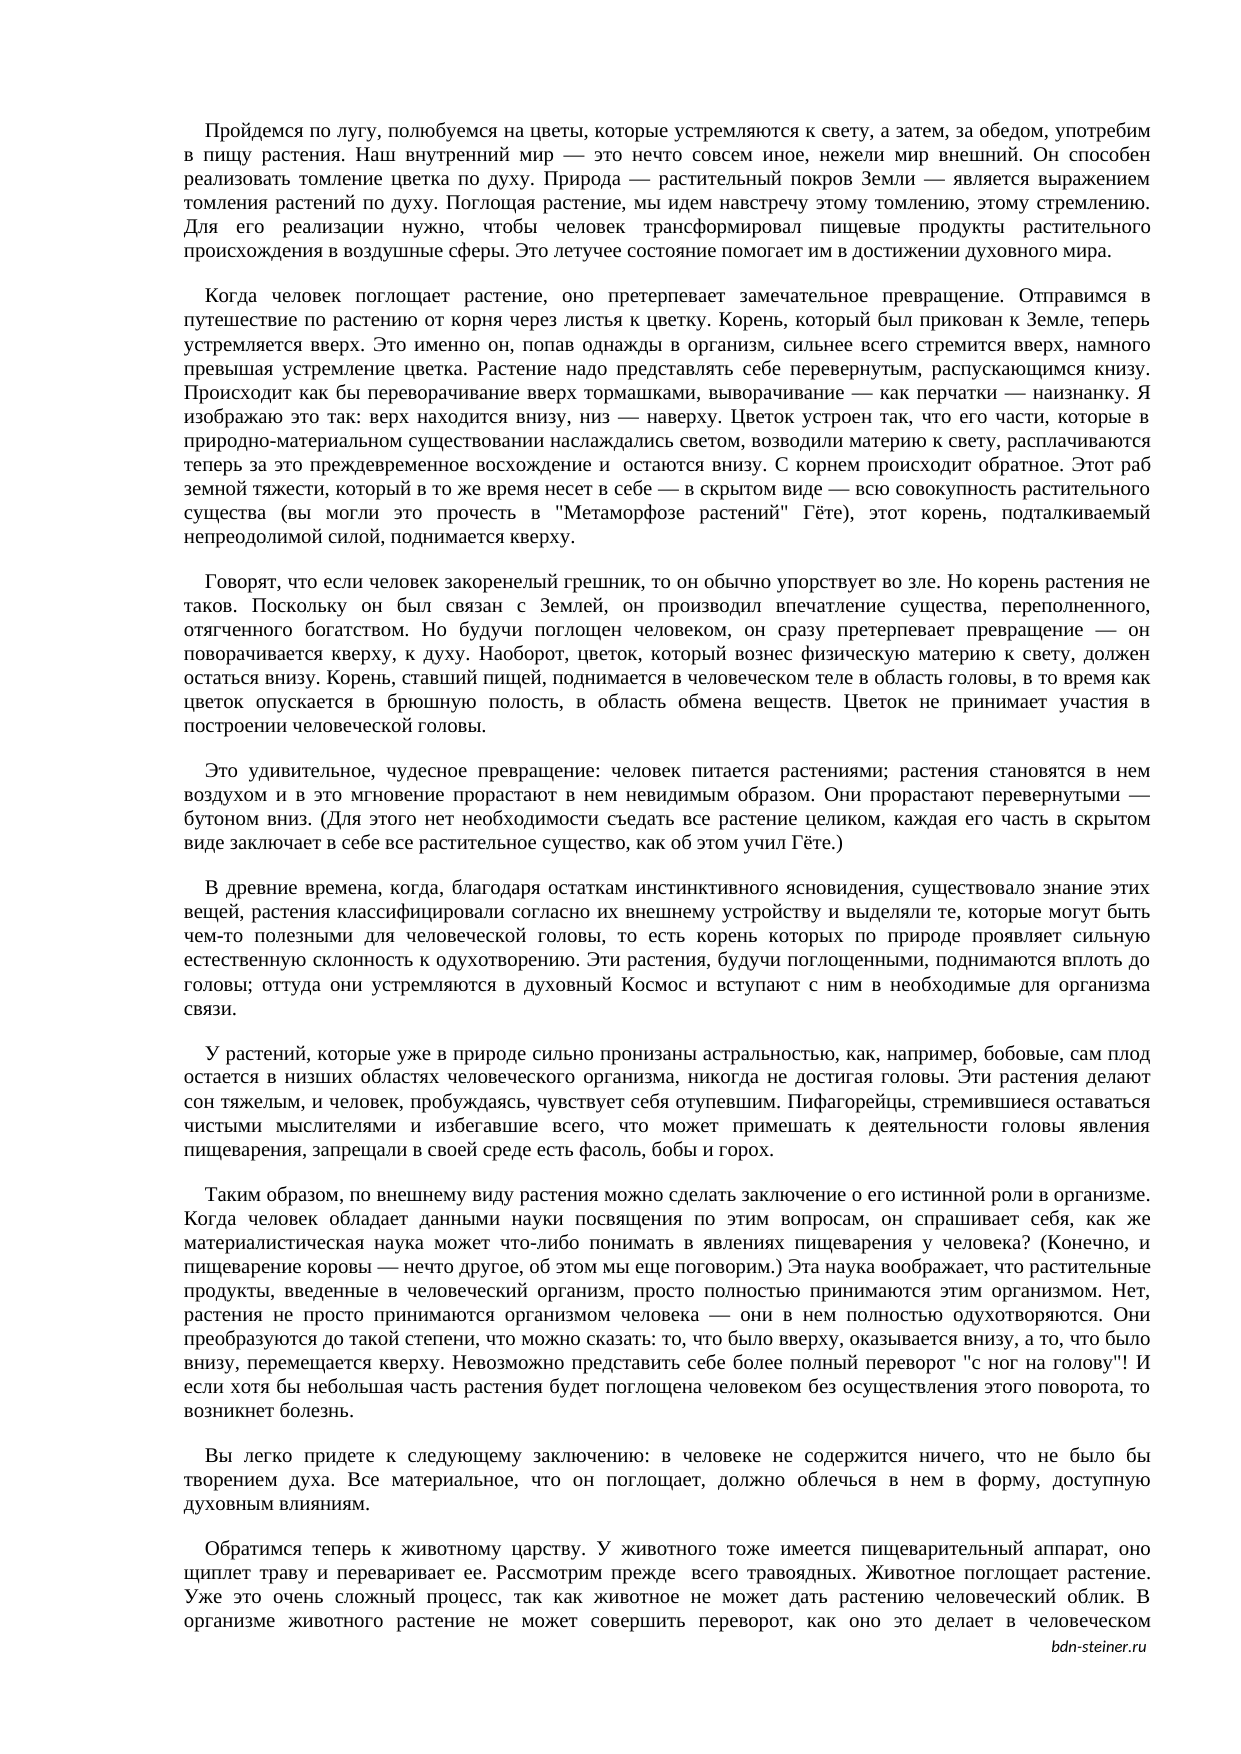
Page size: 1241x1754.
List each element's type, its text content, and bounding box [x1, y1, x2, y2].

text В древние времена, когда, благодаря остаткам инстинктивного ясновидения, существовало знание этих вещей, растения классифицировали согласно их внешнему устройству и выделяли те, которые могут быть чем-то полезными для человеческой головы, то есть корень которых по природе проявляет сильную естественную склонность к одухотворению. Эти растения, будучи поглощенными, поднимаются вплоть до головы; оттуда они устремляются в духовный Космос и вступают с ним в необходимые для организма связи. [184, 875, 1152, 1019]
text Это удивительное, чудесное превращение: человек питается растениями; растения становятся в нем воздухом и в это мгновение прорастают в нем невидимым образом. Они прорастают перевернутыми — бутоном вниз. (Для этого нет необходимости съедать все растение целиком, каждая его часть в скрытом виде заключает в себе все растительное существо, как об этом учил Гёте.) [184, 758, 1152, 854]
text Говорят, что если человек закоренелый грешник, то он обычно упорствует во зле. Но корень растения не таков. Поскольку он был связан с Землей, он производил впечатление существа, переполненного, отягченного богатством. Но будучи поглощен человеком, он сразу претерпевает превращение — он поворачивается кверху, к духу. Наоборот, цветок, который вознес физическую материю к свету, должен остаться внизу. Корень, ставший пищей, поднимается в человеческом теле в область головы, в то время как цветок опускается в брюшную полость, в область обмена веществ. Цветок не принимает участия в построении человеческой головы. [184, 569, 1152, 737]
text Вы легко придете к следующему заключению: в человеке не содержится ничего, что не было бы творением духа. Все материальное, что он поглощает, должно облечься в нем в форму, доступную духовным влияниям. [184, 1443, 1152, 1515]
text У растений, которые уже в природе сильно пронизаны астральностью, как, например, бобовые, сам плод остается в низших областях человеческого организма, никогда не достигая головы. Эти растения делают сон тяжелым, и человек, пробуждаясь, чувствует себя отупевшим. Пифагорейцы, стремившиеся оставаться чистыми мыслителями и избегавшие всего, что может примешать к деятельности головы явления пищеварения, запрещали в своей среде есть фасоль, бобы и горох. [184, 1040, 1152, 1161]
text Когда человек поглощает растение, оно претерпевает замечательное превращение. Отправимся в путешествие по растению от корня через листья к цветку. Корень, который был прикован к Земле, теперь устремляется вверх. Это именно он, попав однажды в организм, сильнее всего стремится вверх, намного превышая устремление цветка. Растение надо представлять себе перевернутым, распускающимся книзу. Происходит как бы переворачивание вверх тормашками, выворачивание — как перчатки — наизнанку. Я изображаю это так: верх находится внизу, низ — наверху. Цветок устроен так, что его части, которые в природно-материальном существовании наслаждались светом, возводили материю к свету, расплачиваются теперь за это преждевременное восхождение и остаются внизу. С корнем происходит обратное. Этот раб земной тяжести, который в то же время несет в себе — в скрытом виде — всю совокупность растительного существа (вы могли это прочесть в "Метаморфозе растений" Гёте), этот корень, подталкиваемый непреодолимой силой, поднимается кверху. [184, 283, 1152, 548]
text Обратимся теперь к животному царству. У животного тоже имеется пищеварительный аппарат, оно щиплет траву и переваривает ее. Рассмотрим прежде всего травоядных. Животное поглощает растение. Уже это очень сложный процесс, так как животное не может дать растению человеческий облик. В организме животного растение не может совершить переворот, как оно это делает в человеческом [184, 1536, 1152, 1632]
text Таким образом, по внешнему виду растения можно сделать заключение о его истинной роли в организме. Когда человек обладает данными науки посвящения по этим вопросам, он спрашивает себя, как же материалистическая наука может что-либо понимать в явлениях пищеварения у человека? (Конечно, и пищеварение коровы — нечто другое, об этом мы еще поговорим.) Эта наука воображает, что растительные продукты, введенные в человеческий организм, просто полностью принимаются этим организмом. Нет, растения не просто принимаются организмом человека — они в нем полностью одухотворяются. Они преобразуются до такой степени, что можно сказать: то, что было вверху, оказывается внизу, а то, что было внизу, перемещается кверху. Невозможно представить себе более полный переворот "с ног на голову"! И если хотя бы небольшая часть растения будет поглощена человеком без осуществления этого поворота, то возникнет болезнь. [184, 1182, 1152, 1422]
text Пройдемся по лугу, полюбуемся на цветы, которые устремляются к свету, а затем, за обедом, употребим в пищу растения. Наш внутренний мир — это нечто совсем иное, нежели мир внешний. Он способен реализовать томление цветка по духу. Природа — растительный покров Земли — является выражением томления растений по духу. Поглощая растение, мы идем навстречу этому томлению, этому стремлению. Для его реализации нужно, чтобы человек трансформировал пищевые продукты растительного происхождения в воздушные сферы. Это летучее состояние помогает им в достижении духовного мира. [184, 118, 1152, 262]
